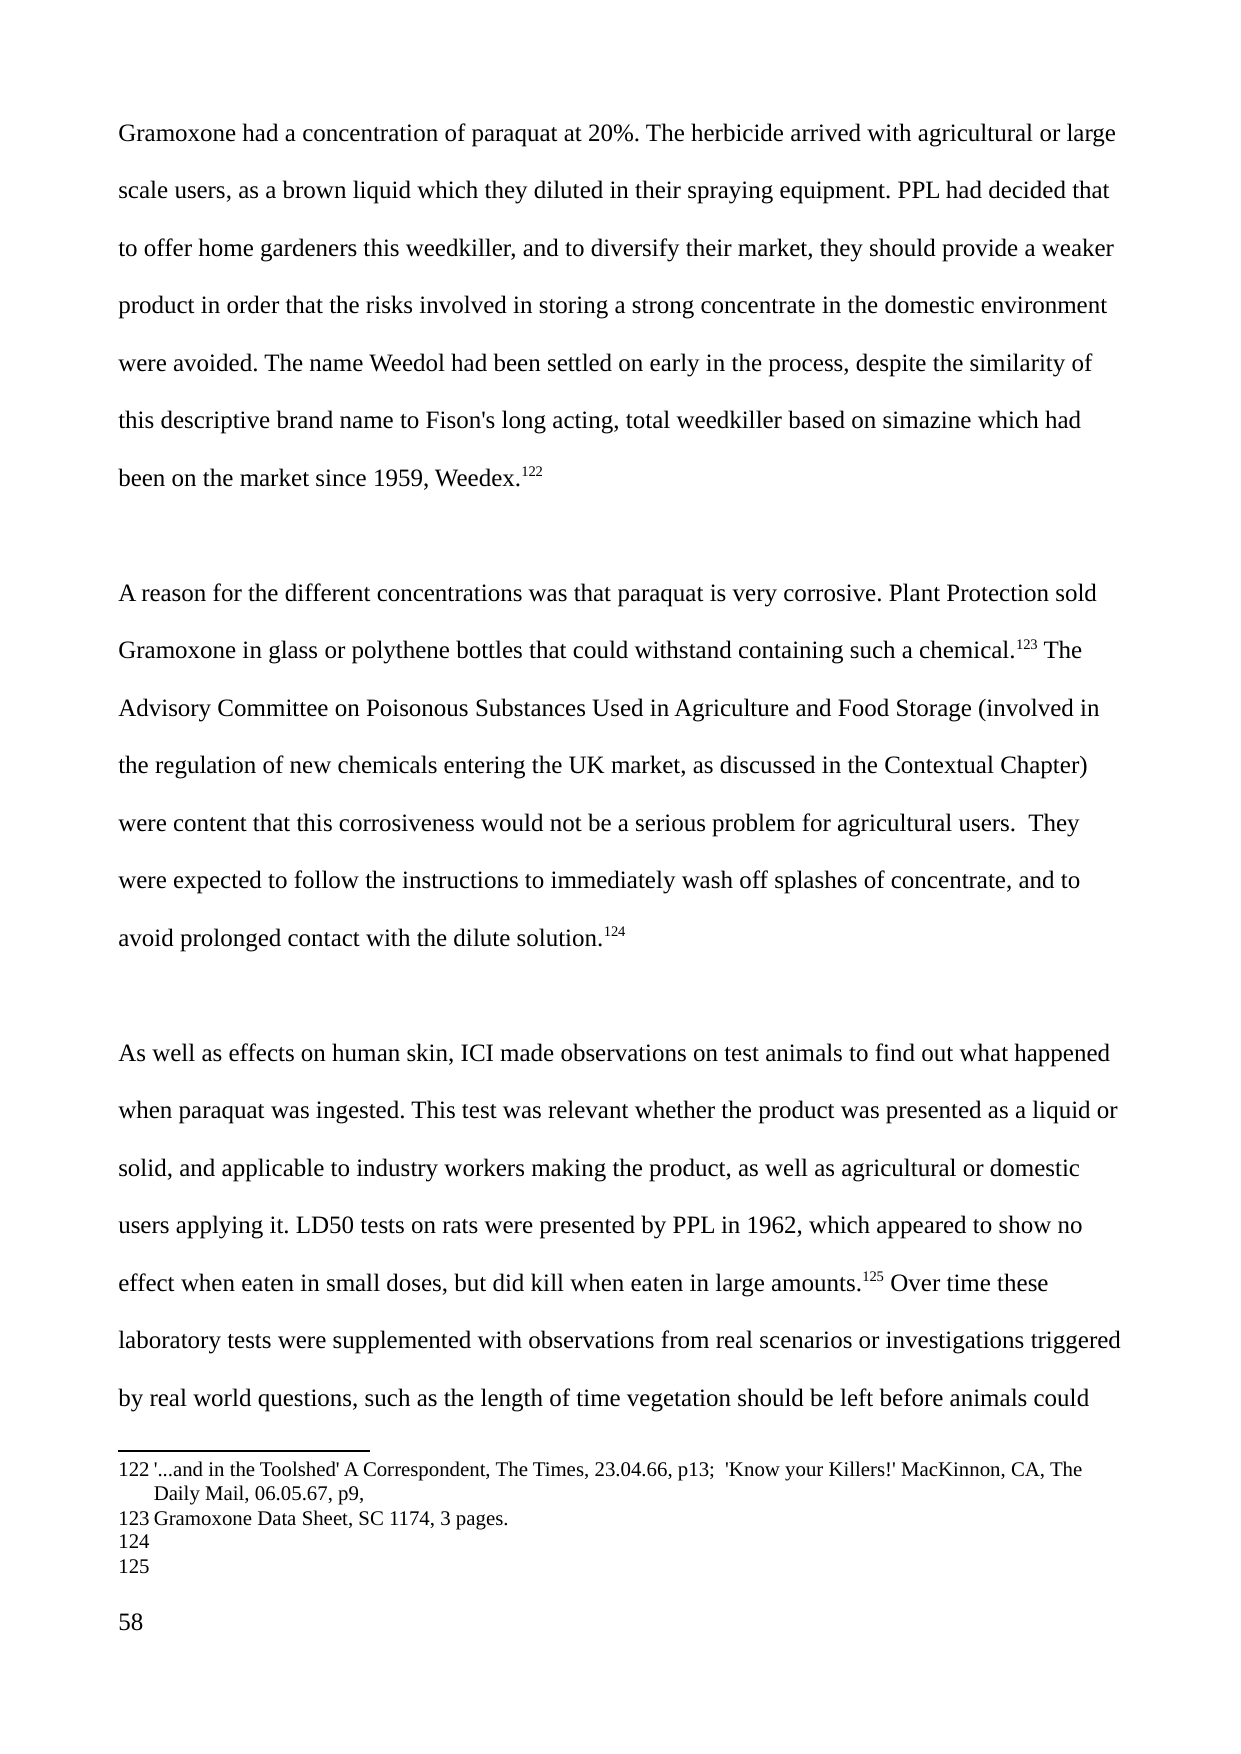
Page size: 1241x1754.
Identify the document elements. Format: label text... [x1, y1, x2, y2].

text Gramoxone Data Sheet, SC 1174, 3 pages. [118, 1505, 1122, 1529]
text '...and in the Toolshed' A Correspondent, The Times, 23.04.66, p13; 'Know your Killers!' MacKinnon, CA, The Daily Mail, 06.05.67, p9, [118, 1457, 1122, 1505]
text A reason for the different concentrations was that paraquat is very corrosive. Plant Protection sold Gramoxone in glass or polythene bottles that could withstand containing such a chemical. The Advisory Committee on Poisonous Substances Used in Agriculture and Food Storage (involved in the regulation of new chemicals entering the UK market, as discussed in the Contextual Chapter) were content that this corrosiveness would not be a serious problem for agricultural users. They were expected to follow the instructions to immediately wash off splashes of concentrate, and to avoid prolonged contact with the dilute solution. [118, 578, 1122, 952]
text As well as effects on human skin, ICI made observations on test animals to find out what happened when paraquat was ingested. This test was relevant whether the product was presented as a liquid or solid, and applicable to industry workers making the product, as well as agricultural or domestic users applying it. LD50 tests on rats were presented by PPL in 1962, which appeared to show no effect when eaten in small doses, but did kill when eaten in large amounts. Over time these laboratory tests were supplemented with observations from real scenarios or investigations triggered by real world questions, such as the length of time vegetation should be left before animals could [118, 1038, 1122, 1412]
text Gramoxone had a concentration of paraquat at 20%. The herbicide arrived with agricultural or large scale users, as a brown liquid which they diluted in their spraying equipment. PPL had decided that to offer home gardeners this weedkiller, and to diversify their market, they should provide a weaker product in order that the risks involved in storing a strong concentrate in the domestic environment were avoided. The name Weedol had been settled on early in the process, despite the similarity of this descriptive brand name to Fison's long acting, total weedkiller based on simazine which had been on the market since 1959, Weedex. [118, 118, 1122, 492]
